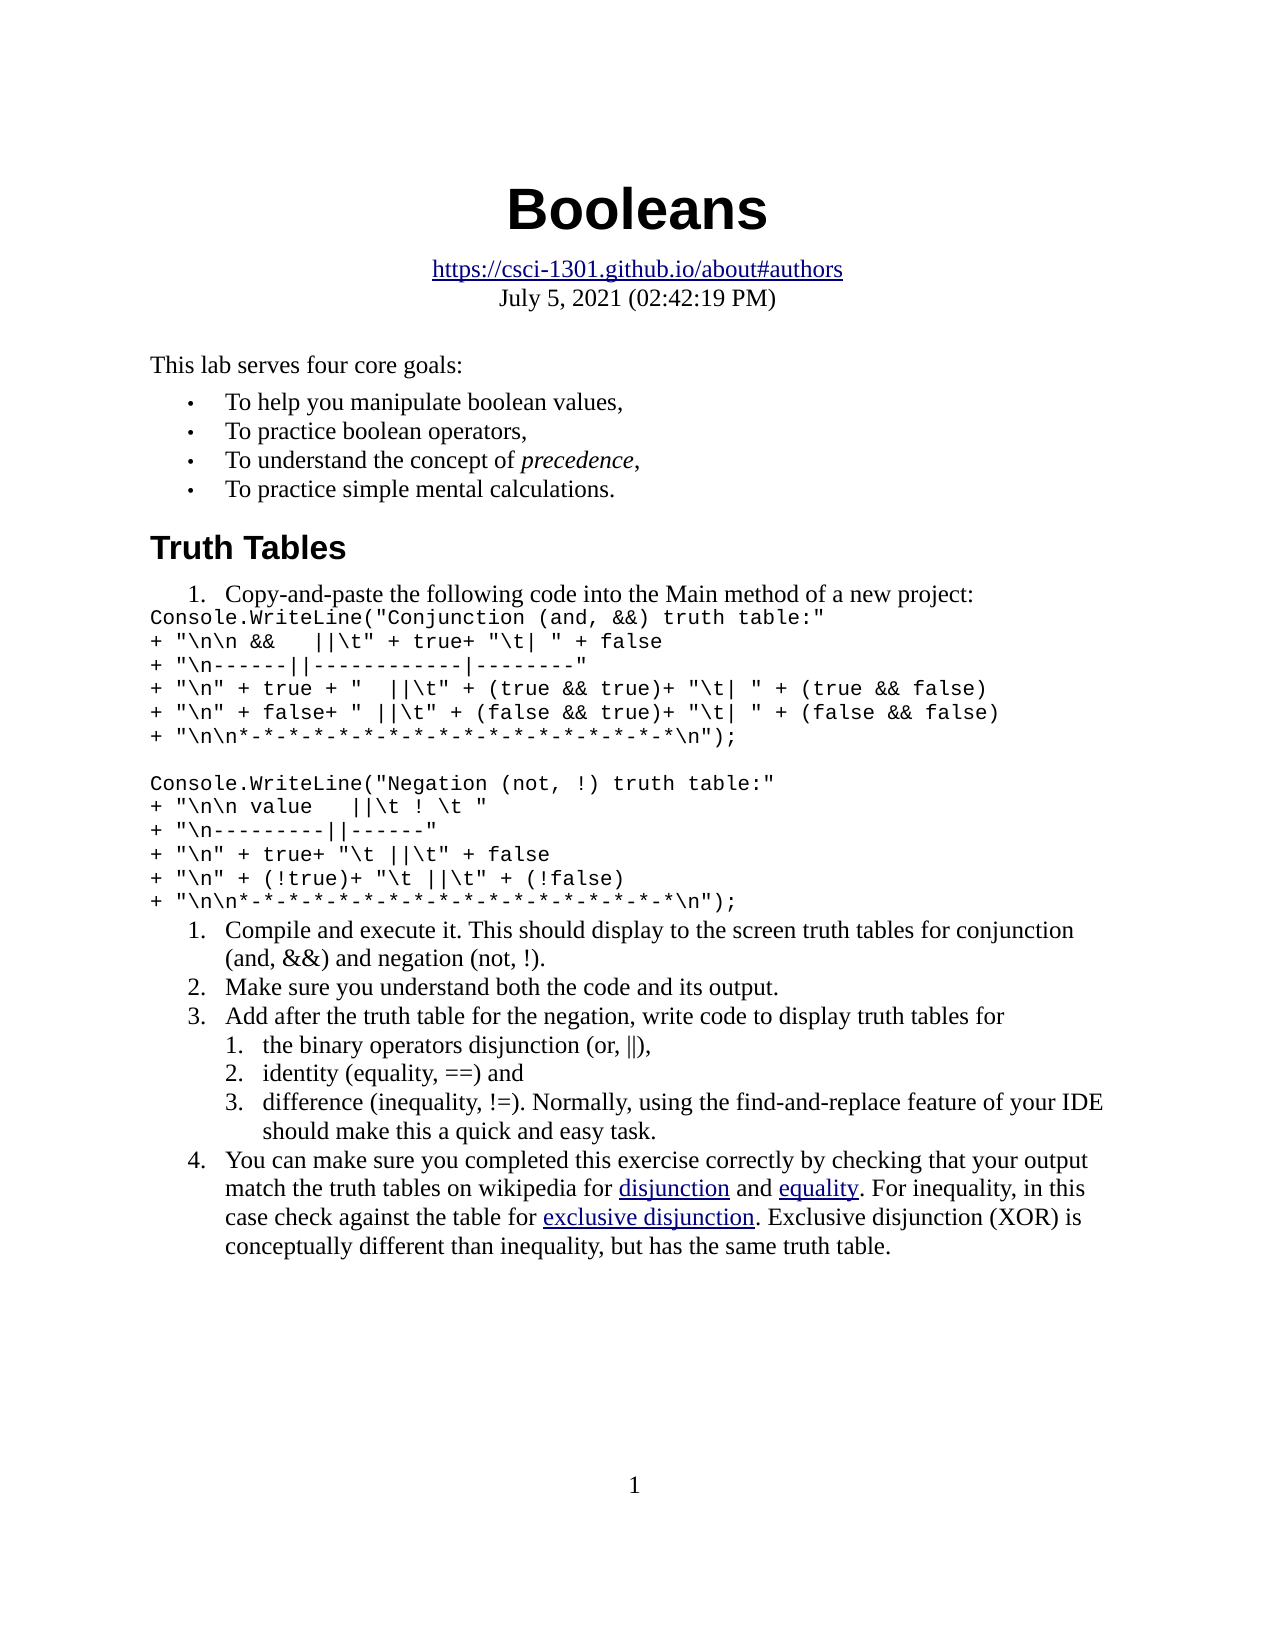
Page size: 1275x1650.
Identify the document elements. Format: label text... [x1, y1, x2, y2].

text + "\n" + true + " ||\t" + (true && true)+ "\t| " + (true && false) [150, 678, 1125, 702]
text + "\n---------||------" [150, 820, 1125, 844]
text + "\n\n value ||\t ! \t " [150, 797, 1125, 820]
list To practice simple mental calculations. [187, 474, 1125, 502]
list Copy-and-paste the following code into the Main method of a new project: [187, 579, 1125, 607]
list To understand the concept of precedence, [187, 445, 1125, 474]
text + "\n\n*-*-*-*-*-*-*-*-*-*-*-*-*-*-*-*-*-*\n"); [150, 726, 1125, 749]
text + "\n\n*-*-*-*-*-*-*-*-*-*-*-*-*-*-*-*-*-*\n"); [150, 891, 1125, 915]
text + "\n" + false+ " ||\t" + (false && true)+ "\t| " + (false && false) [150, 702, 1125, 726]
list You can make sure you completed this exercise correctly by checking that your output match the truth tables on wikipedia for disjunction and equality. For inequality, in this case check against the table for exclusive disjunction. Exclusive disjunction (XOR) is conceptually different than inequality, but has the same truth table. [187, 1145, 1125, 1260]
list To help you manipulate boolean values, [187, 387, 1125, 416]
title Booleans [150, 175, 1125, 242]
list Make sure you understand both the code and its output. [187, 972, 1125, 1001]
list Compile and execute it. This should display to the screen truth tables for conjunction (and, &&) and negation (not, !). [187, 915, 1125, 972]
list identity (equality, ==) and [225, 1058, 1125, 1087]
subtitle Truth Tables [150, 527, 1125, 566]
text This lab serves four core goals: [150, 350, 1125, 378]
text + "\n" + (!true)+ "\t ||\t" + (!false) [150, 867, 1125, 891]
text + "\n" + true+ "\t ||\t" + false [150, 844, 1125, 867]
text July 5, 2021 (02:42:19 PM) [150, 283, 1125, 312]
list Add after the truth table for the negation, write code to display truth tables for [187, 1001, 1125, 1030]
text + "\n------||------------|--------" [150, 655, 1125, 678]
list the binary operators disjunction (or, ||), [225, 1030, 1125, 1058]
text Console.WriteLine("Conjunction (and, &&) truth table:" [150, 607, 1125, 631]
list To practice boolean operators, [187, 416, 1125, 445]
text + "\n\n && ||\t" + true+ "\t| " + false [150, 631, 1125, 655]
text https://csci-1301.github.io/about#authors [150, 254, 1125, 283]
list difference (inequality, !=). Normally, using the find-and-replace feature of your IDE should make this a quick and easy task. [225, 1087, 1125, 1145]
text Console.WriteLine("Negation (not, !) truth table:" [150, 773, 1125, 797]
